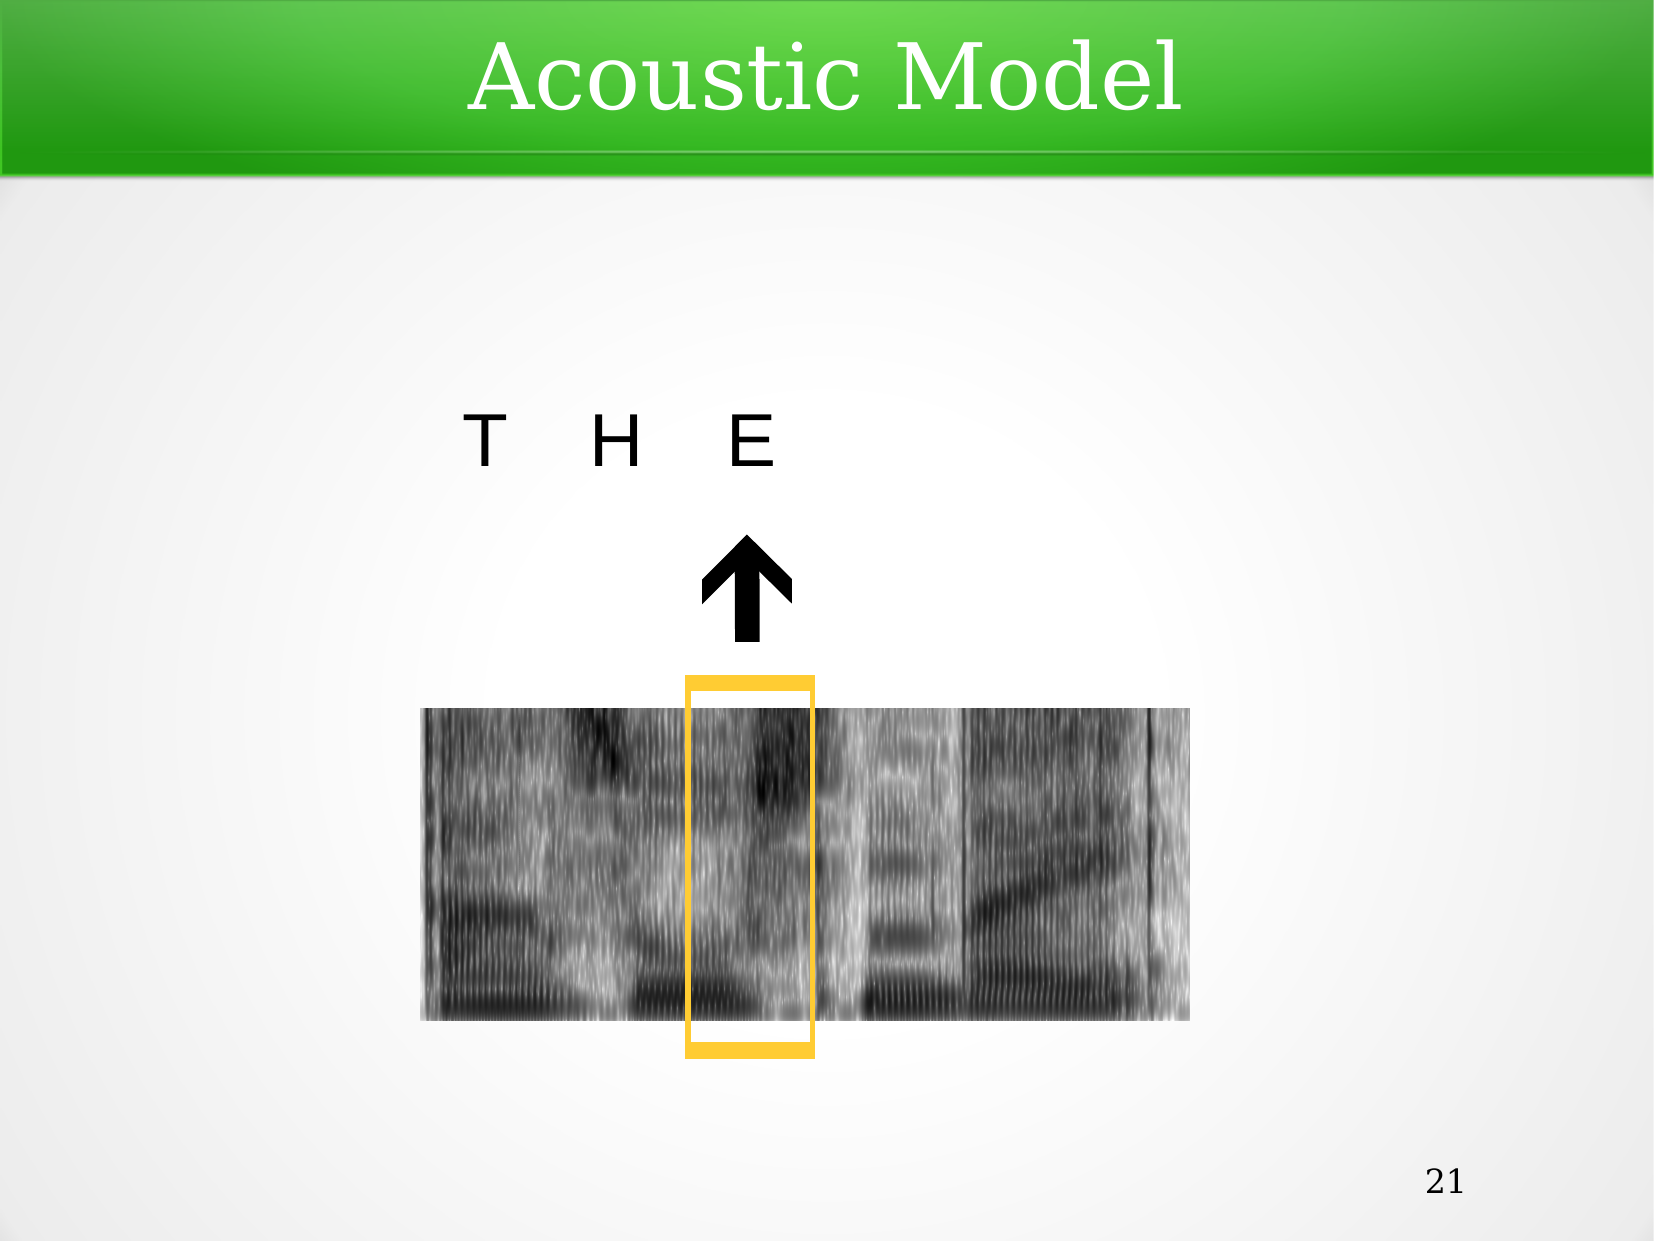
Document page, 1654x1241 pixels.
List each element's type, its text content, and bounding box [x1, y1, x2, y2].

title Acoustic Model [82, 11, 1571, 154]
picture [0, 0, 1654, 1241]
text_box T H E [447, 391, 1228, 491]
